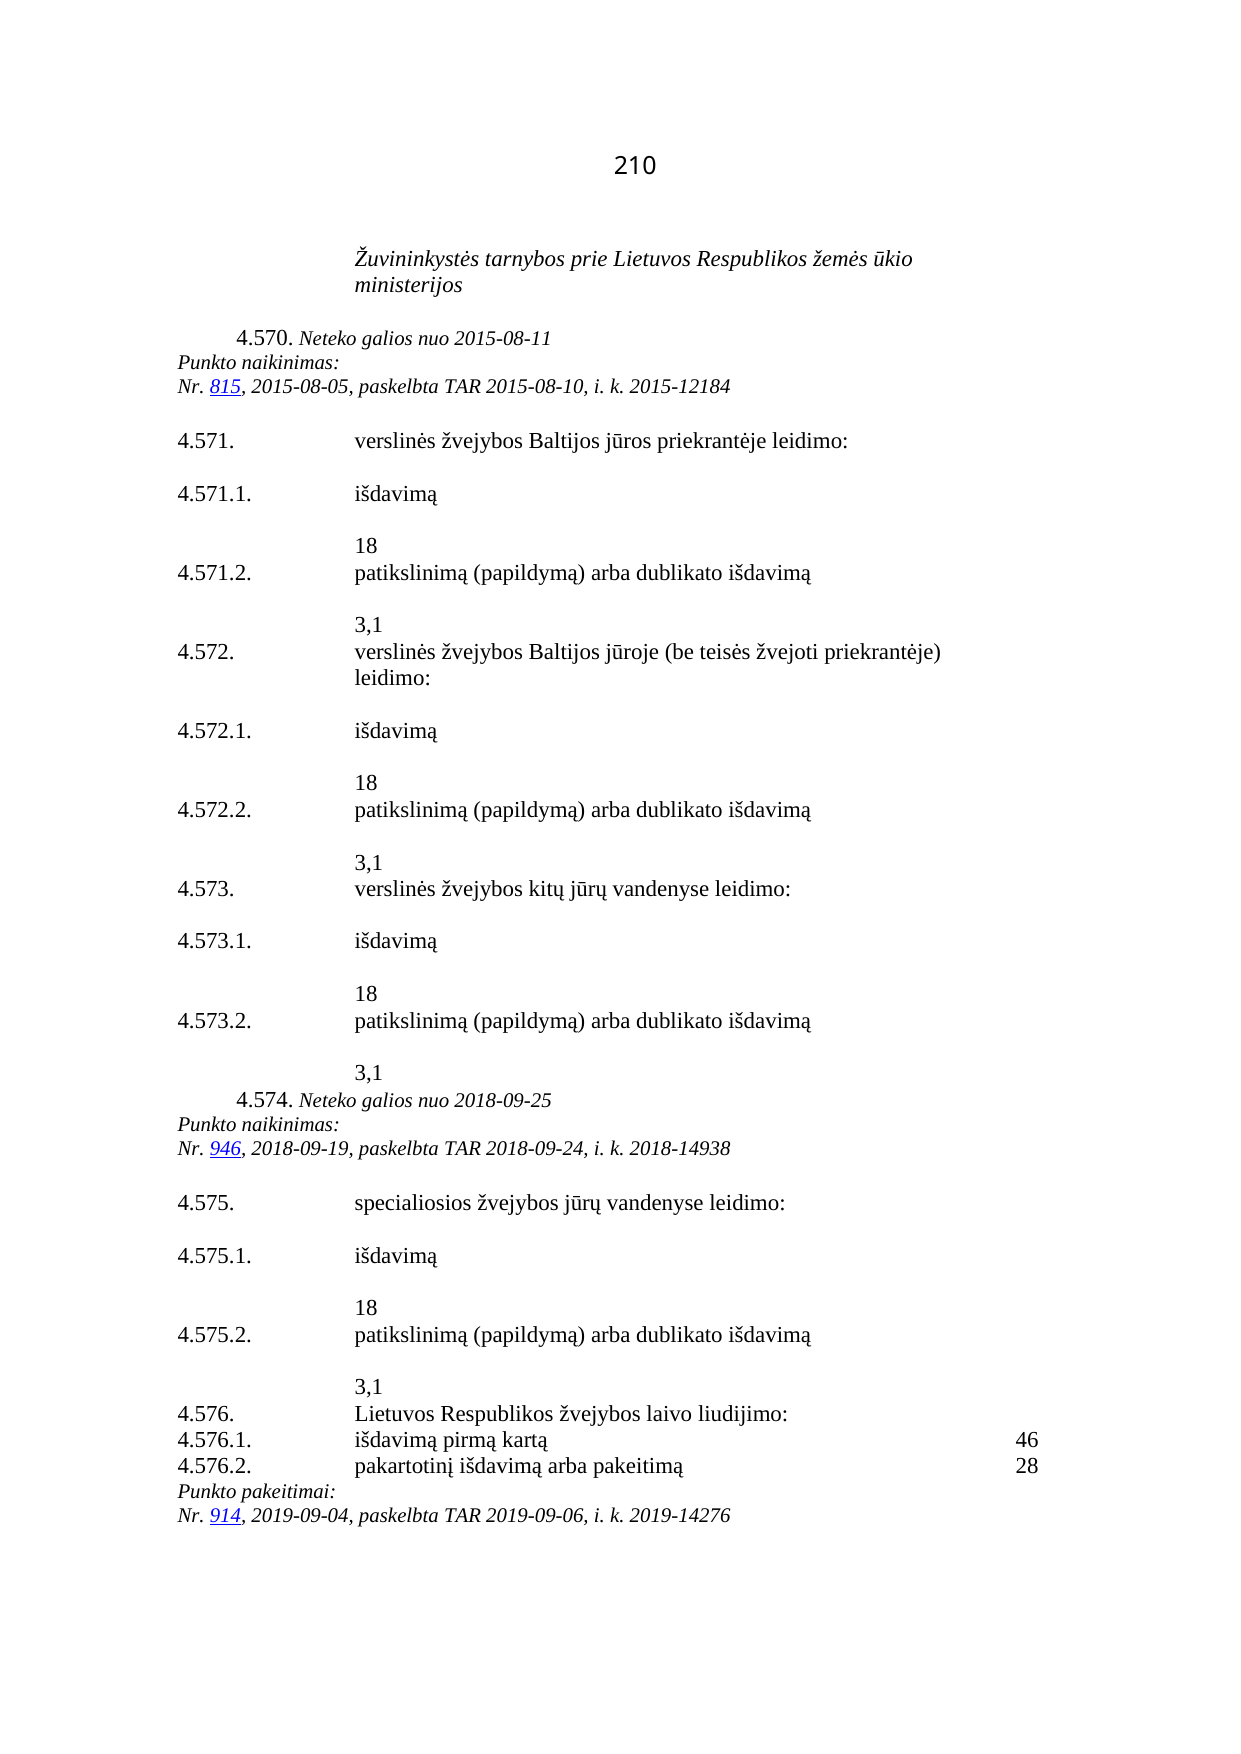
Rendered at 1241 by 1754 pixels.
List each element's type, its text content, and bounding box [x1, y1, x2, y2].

text 4.570. Neteko galios nuo 2015-08-11 [177, 324, 1092, 350]
text 4.575.1. išdavimą 18 [177, 1242, 945, 1321]
text Žuvininkystės tarnybos prie Lietuvos Respublikos žemės ūkio ministerijos [354, 244, 945, 324]
text 4.571.2. patikslinimą (papildymą) arba dublikato išdavimą 3,1 [177, 559, 945, 638]
text Punkto pakeitimai: [177, 1479, 1092, 1503]
text 4.575. specialiosios žvejybos jūrų vandenyse leidimo: [177, 1189, 945, 1242]
text 4.572.1. išdavimą 18 [177, 717, 945, 796]
text 4.571.1. išdavimą 18 [177, 479, 945, 559]
text Punkto naikinimas: [177, 1112, 1092, 1136]
text 4.573.1. išdavimą 18 [177, 928, 945, 1007]
text 4.576.2. pakartotinį išdavimą arba pakeitimą 28 [177, 1452, 1092, 1479]
text Punkto naikinimas: [177, 350, 1092, 374]
text 4.575.2. patikslinimą (papildymą) arba dublikato išdavimą 3,1 [177, 1321, 945, 1400]
text 4.573. verslinės žvejybos kitų jūrų vandenyse leidimo: [177, 875, 945, 928]
text 4.572.2. patikslinimą (papildymą) arba dublikato išdavimą 3,1 [177, 796, 945, 875]
text 4.574. Neteko galios nuo 2018-09-25 [177, 1086, 1092, 1112]
text 4.572. verslinės žvejybos Baltijos jūroje (be teisės žvejoti priekrantėje) [177, 638, 945, 664]
text Nr. 914, 2019-09-04, paskelbta TAR 2019-09-06, i. k. 2019-14276 [177, 1503, 1092, 1527]
text 4.576. Lietuvos Respublikos žvejybos laivo liudijimo: [177, 1400, 1092, 1426]
text Nr. 815, 2015-08-05, paskelbta TAR 2015-08-10, i. k. 2015-12184 [177, 374, 1092, 398]
text 4.571. verslinės žvejybos Baltijos jūros priekrantėje leidimo: [177, 427, 945, 479]
text 4.573.2. patikslinimą (papildymą) arba dublikato išdavimą 3,1 [177, 1007, 945, 1086]
text 4.576.1. išdavimą pirmą kartą 46 [177, 1426, 1092, 1452]
text Nr. 946, 2018-09-19, paskelbta TAR 2018-09-24, i. k. 2018-14938 [177, 1136, 1092, 1160]
text leidimo: [354, 664, 945, 717]
